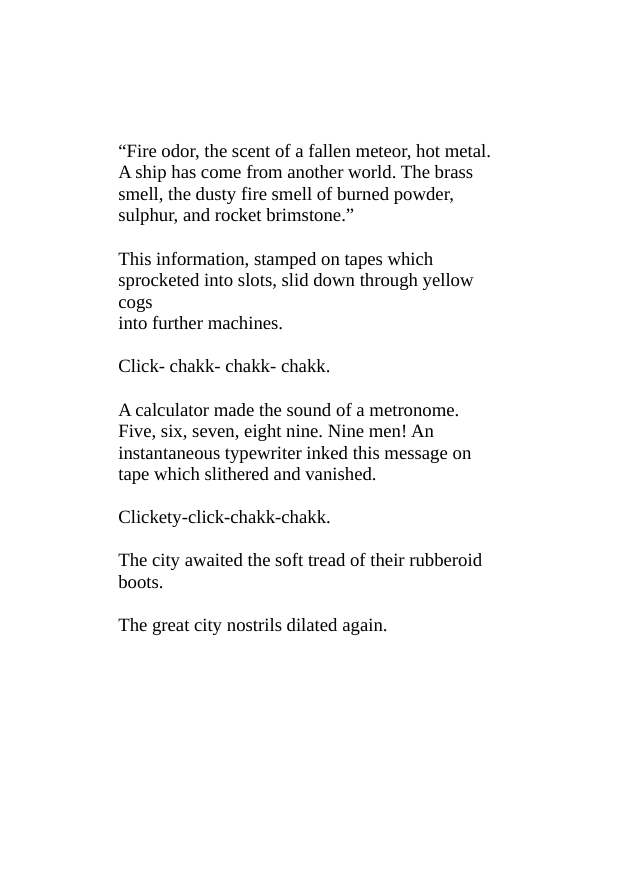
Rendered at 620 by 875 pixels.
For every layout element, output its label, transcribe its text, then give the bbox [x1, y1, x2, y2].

text “Fire odor, the scent of a fallen meteor, hot metal. A ship has come from another world. The brass smell, the dusty fire smell of burned powder, sulphur, and rocket brimstone.” This information, stamped on tapes which sprocketed into slots, slid down through yellow cogs into further machines. Click- chakk- chakk- chakk. A calculator made the sound of a metronome. Five, six, seven, eight nine. Nine men! An instantaneous typewriter inked this message on tape which slithered and vanished. Clickety-click-chakk-chakk. The city awaited the soft tread of their rubberoid boots. The great city nostrils dilated again. [118, 118, 501, 700]
